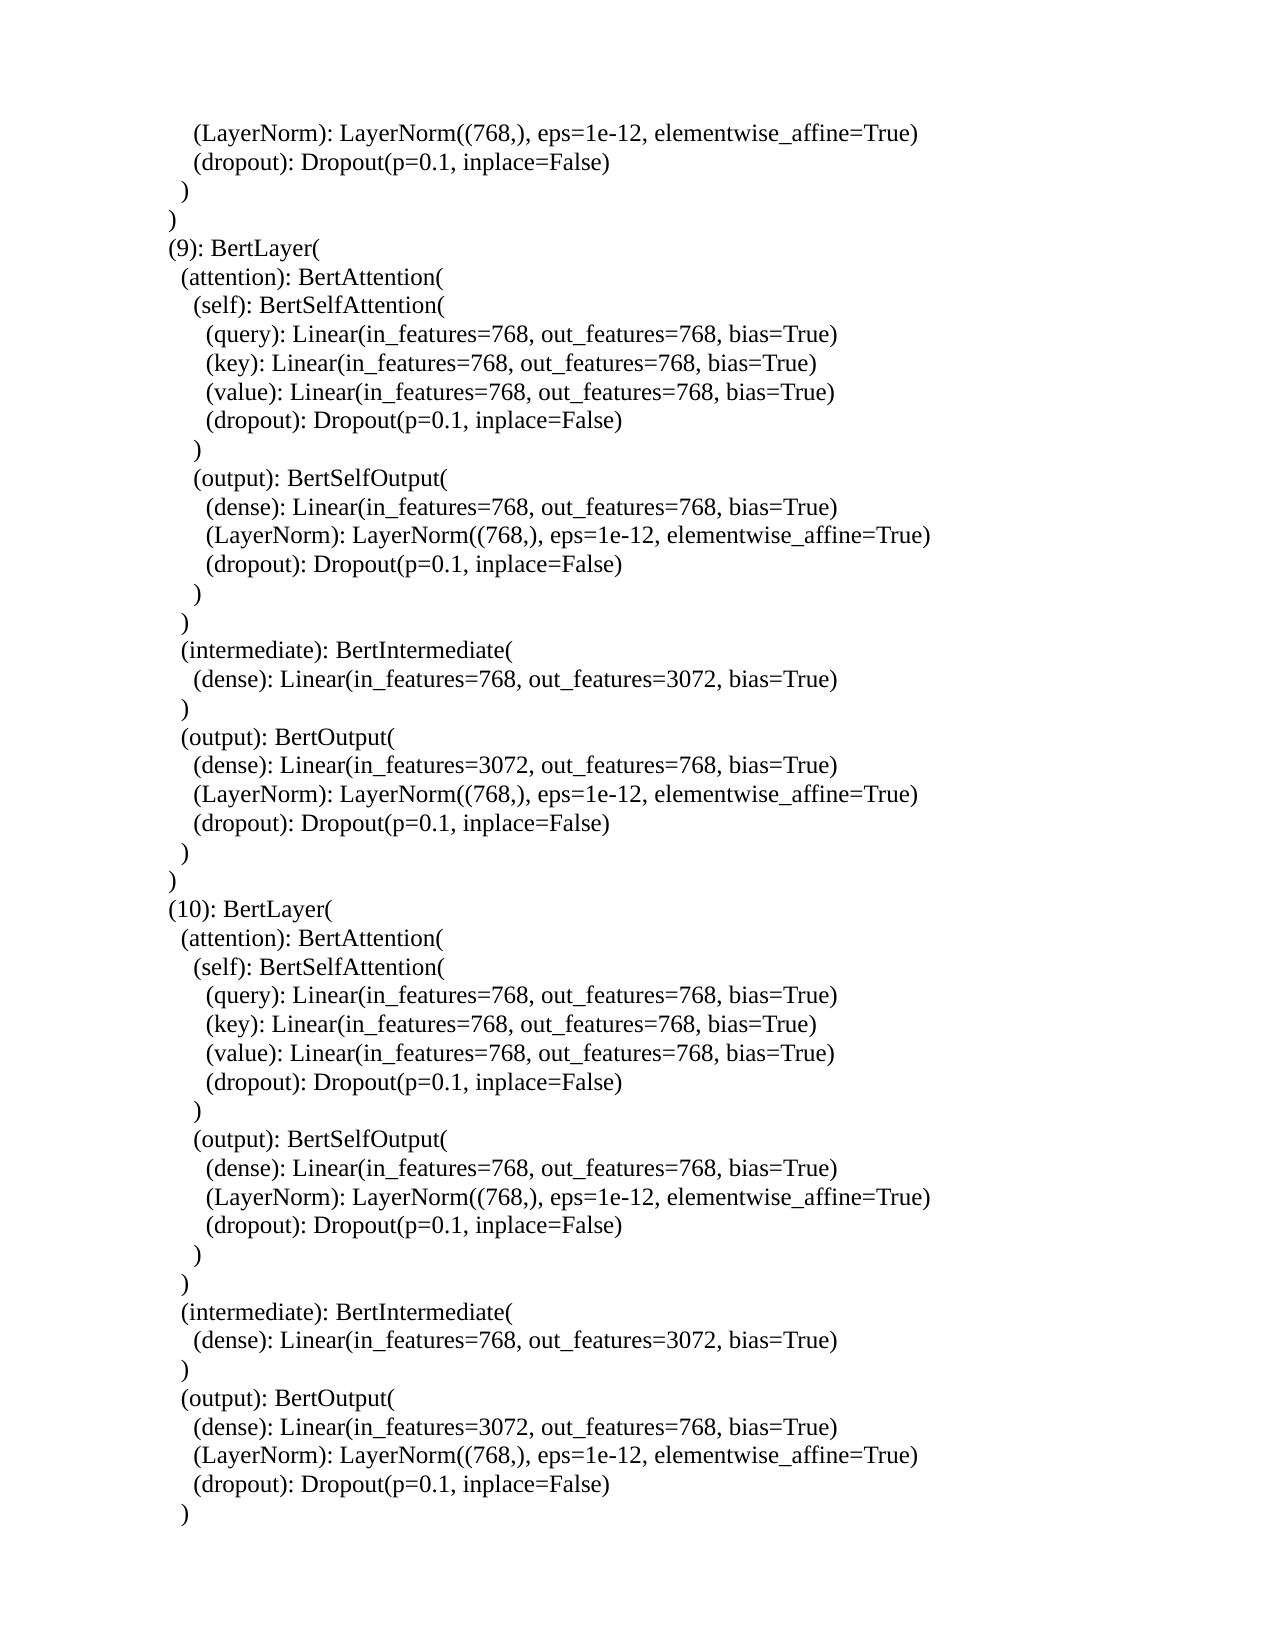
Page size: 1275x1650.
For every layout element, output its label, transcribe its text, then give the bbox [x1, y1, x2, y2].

text (self): BertSelfAttention( [118, 291, 1157, 319]
text (output): BertOutput( [118, 1383, 1157, 1412]
text ) [118, 434, 1157, 463]
text ) [118, 1096, 1157, 1124]
text (intermediate): BertIntermediate( [118, 1297, 1157, 1326]
text ) [118, 607, 1157, 636]
text (LayerNorm): LayerNorm((768,), eps=1e-12, elementwise_affine=True) [118, 521, 1157, 549]
text (dense): Linear(in_features=768, out_features=768, bias=True) [118, 1153, 1157, 1182]
text (dense): Linear(in_features=768, out_features=3072, bias=True) [118, 664, 1157, 693]
text (intermediate): BertIntermediate( [118, 636, 1157, 664]
text (self): BertSelfAttention( [118, 952, 1157, 981]
text ) [118, 866, 1157, 894]
text ) [118, 578, 1157, 607]
text (dropout): Dropout(p=0.1, inplace=False) [118, 1211, 1157, 1239]
text (output): BertOutput( [118, 722, 1157, 751]
text (dropout): Dropout(p=0.1, inplace=False) [118, 549, 1157, 578]
text (attention): BertAttention( [118, 262, 1157, 291]
text (dense): Linear(in_features=3072, out_features=768, bias=True) [118, 1412, 1157, 1441]
text (dense): Linear(in_features=768, out_features=768, bias=True) [118, 492, 1157, 521]
text (LayerNorm): LayerNorm((768,), eps=1e-12, elementwise_affine=True) [118, 779, 1157, 808]
text (output): BertSelfOutput( [118, 463, 1157, 492]
text (LayerNorm): LayerNorm((768,), eps=1e-12, elementwise_affine=True) [118, 1441, 1157, 1469]
text (value): Linear(in_features=768, out_features=768, bias=True) [118, 377, 1157, 406]
text (key): Linear(in_features=768, out_features=768, bias=True) [118, 348, 1157, 377]
text ) [118, 1498, 1157, 1527]
text ) [118, 837, 1157, 866]
text (dropout): Dropout(p=0.1, inplace=False) [118, 1469, 1157, 1498]
text (LayerNorm): LayerNorm((768,), eps=1e-12, elementwise_affine=True) [118, 1182, 1157, 1211]
text ) [118, 204, 1157, 233]
text (dropout): Dropout(p=0.1, inplace=False) [118, 808, 1157, 837]
text (attention): BertAttention( [118, 923, 1157, 952]
text (LayerNorm): LayerNorm((768,), eps=1e-12, elementwise_affine=True) [118, 118, 1157, 147]
text ) [118, 176, 1157, 204]
text (query): Linear(in_features=768, out_features=768, bias=True) [118, 319, 1157, 348]
text (dropout): Dropout(p=0.1, inplace=False) [118, 406, 1157, 434]
text ) [118, 693, 1157, 722]
text (dropout): Dropout(p=0.1, inplace=False) [118, 147, 1157, 176]
text ) [118, 1268, 1157, 1297]
text (dense): Linear(in_features=3072, out_features=768, bias=True) [118, 751, 1157, 779]
text (output): BertSelfOutput( [118, 1124, 1157, 1153]
text (value): Linear(in_features=768, out_features=768, bias=True) [118, 1038, 1157, 1067]
text (key): Linear(in_features=768, out_features=768, bias=True) [118, 1009, 1157, 1038]
text (dense): Linear(in_features=768, out_features=3072, bias=True) [118, 1326, 1157, 1354]
text (query): Linear(in_features=768, out_features=768, bias=True) [118, 981, 1157, 1009]
text (9): BertLayer( [118, 233, 1157, 262]
text ) [118, 1239, 1157, 1268]
text ) [118, 1354, 1157, 1383]
text (dropout): Dropout(p=0.1, inplace=False) [118, 1067, 1157, 1096]
text (10): BertLayer( [118, 894, 1157, 923]
